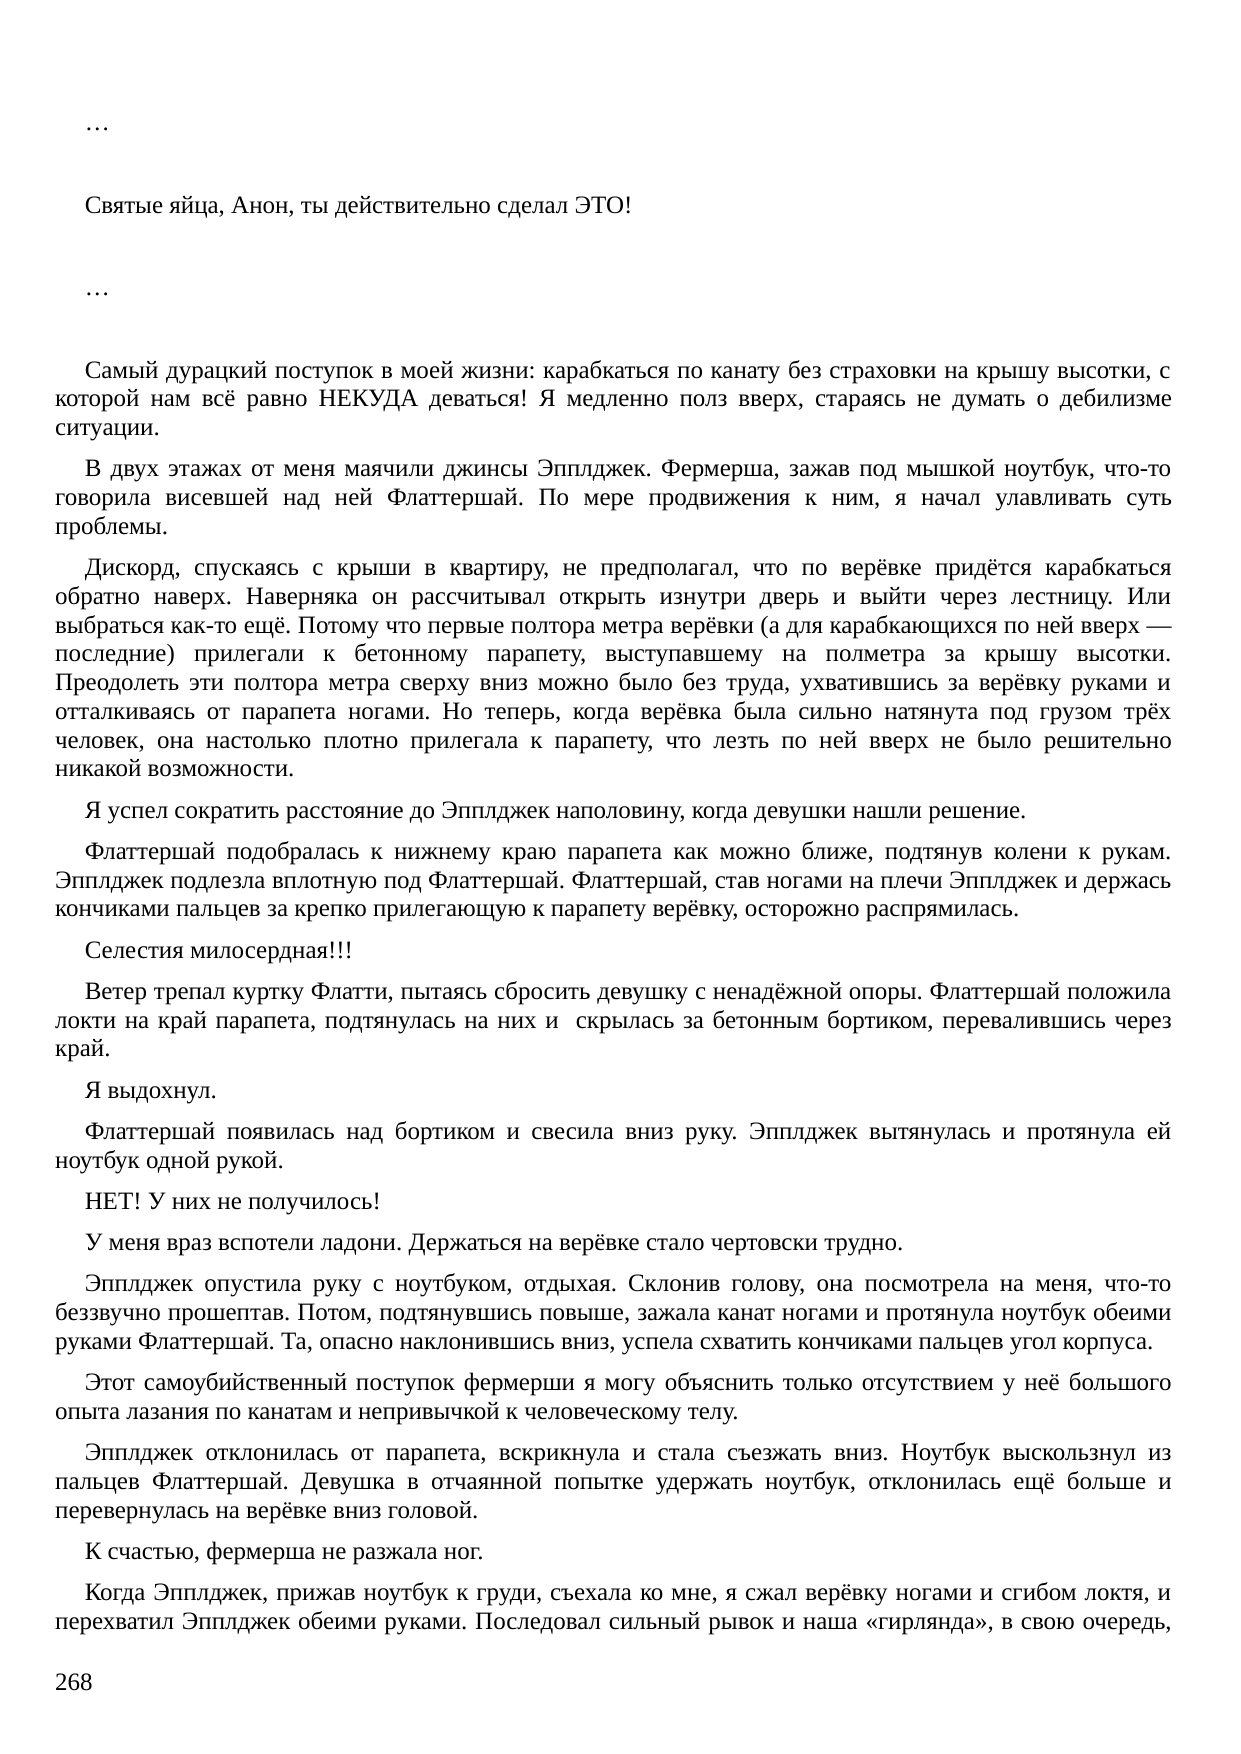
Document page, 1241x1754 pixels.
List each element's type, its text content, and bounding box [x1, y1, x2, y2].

text Я выдохнул. [55, 1075, 1173, 1103]
text … [55, 272, 1173, 301]
text НЕТ! У них не получилось! [55, 1186, 1173, 1215]
text Эпплджек отклонилась от парапета, вскрикнула и стала съезжать вниз. Ноутбук выскользнул из пальцев Флаттершай. Девушка в отчаянной попытке удержать ноутбук, отклонилась ещё больше и перевернулась на верёвке вниз головой. [55, 1437, 1173, 1523]
text Когда Эпплджек, прижав ноутбук к груди, съехала ко мне, я сжал верёвку ногами и сгибом локтя, и перехватил Эпплджек обеими руками. Последовал сильный рывок и наша «гирлянда», в свою очередь, [55, 1577, 1173, 1635]
text Этот самоубийственный поступок фермерши я могу объяснить только отсутствием у неё большого опыта лазания по канатам и непривычкой к человеческому телу. [55, 1367, 1173, 1425]
text … [55, 107, 1173, 136]
text Эпплджек опустила руку с ноутбуком, отдыхая. Склонив голову, она посмотрела на меня, что-то беззвучно прошептав. Потом, подтянувшись повыше, зажала канат ногами и протянула ноутбук обеими руками Флаттершай. Та, опасно наклонившись вниз, успела схватить кончиками пальцев угол корпуса. [55, 1268, 1173, 1355]
text Дискорд, спускаясь с крыши в квартиру, не предполагал, что по верёвке придётся карабкаться обратно наверх. Наверняка он рассчитывал открыть изнутри дверь и выйти через лестницу. Или выбраться как-то ещё. Потому что первые полтора метра верёвки (а для карабкающихся по ней вверх — последние) прилегали к бетонному парапету, выступавшему на полметра за крышу высотки. Преодолеть эти полтора метра сверху вниз можно было без труда, ухватившись за верёвку руками и отталкиваясь от парапета ногами. Но теперь, когда верёвка была сильно натянута под грузом трёх человек, она настолько плотно прилегала к парапету, что лезть по ней вверх не было решительно никакой возможности. [55, 552, 1173, 782]
text Флаттершай появилась над бортиком и свесила вниз руку. Эпплджек вытянулась и протянула ей ноутбук одной рукой. [55, 1116, 1173, 1173]
text Флаттершай подобралась к нижнему краю парапета как можно ближе, подтянув колени к рукам. Эпплджек подлезла вплотную под Флаттершай. Флаттершай, став ногами на плечи Эпплджек и держась кончиками пальцев за крепко прилегающую к парапету верёвку, осторожно распрямилась. [55, 836, 1173, 922]
text У меня враз вспотели ладони. Держаться на верёвке стало чертовски трудно. [55, 1227, 1173, 1256]
text Селестия милосердная!!! [55, 935, 1173, 963]
text Ветер трепал куртку Флатти, пытаясь сбросить девушку с ненадёжной опоры. Флаттершай положила локти на край парапета, подтянулась на них и скрылась за бетонным бортиком, перевалившись через край. [55, 976, 1173, 1062]
text К счастью, фермерша не разжала ног. [55, 1536, 1173, 1565]
text Самый дурацкий поступок в моей жизни: карабкаться по канату без страховки на крышу высотки, с которой нам всё равно НЕКУДА деваться! Я медленно полз вверх, стараясь не думать о дебилизме ситуации. [55, 355, 1173, 441]
text Я успел сократить расстояние до Эпплджек наполовину, когда девушки нашли решение. [55, 795, 1173, 823]
text Святые яйца, Анон, ты действительно сделал ЭТО! [55, 190, 1173, 218]
text В двух этажах от меня маячили джинсы Эпплджек. Фермерша, зажав под мышкой ноутбук, что-то говорила висевшей над ней Флаттершай. По мере продвижения к ним, я начал улавливать суть проблемы. [55, 453, 1173, 540]
